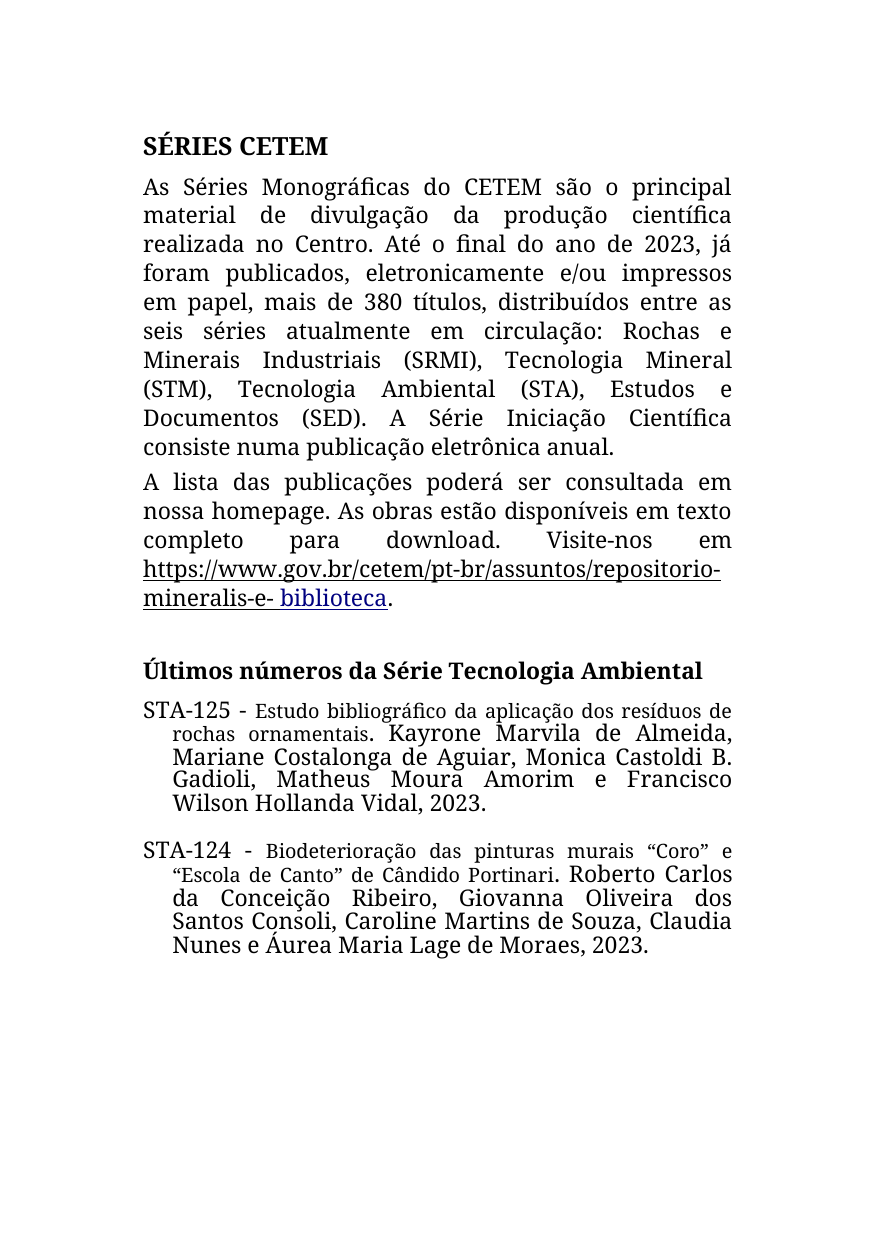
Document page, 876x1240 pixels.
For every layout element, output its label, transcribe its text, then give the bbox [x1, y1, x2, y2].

subtitle Últimos números da Série Tecnologia Ambiental [143, 661, 747, 684]
text As Séries Monográficas do CETEM são o principal material de divulgação da produção científica realizada no Centro. Até o final do ano de 2023, já foram publicados, eletronicamente e/ou impressos em papel, mais de 380 títulos, distribuídos entre as seis séries atualmente em circulação: Rochas e Minerais Industriais (SRMI), Tecnologia Mineral (STM), Tecnologia Ambiental (STA), Estudos e Documentos (SED). A Série Iniciação Científica consiste numa publicação eletrônica anual. [143, 172, 733, 461]
subtitle SÉRIES CETEM [143, 136, 747, 161]
text STA-125 - Estudo bibliográfico da aplicação dos resíduos de rochas ornamentais. Kayrone Marvila de Almeida, Mariane Costalonga de Aguiar, Monica Castoldi B. Gadioli, Matheus Moura Amorim e Francisco Wilson Hollanda Vidal, 2023. [143, 701, 733, 816]
text A lista das publicações poderá ser consultada em nossa homepage. As obras estão disponíveis em texto completo para download. Visite-nos em https://www.gov.br/cetem/pt-br/assuntos/repositorio-mineralis-e- biblioteca. [143, 468, 733, 612]
text STA-124 - Biodeterioração das pinturas murais “Coro” e “Escola de Canto” de Cândido Portinari. Roberto Carlos da Conceição Ribeiro, Giovanna Oliveira dos Santos Consoli, Caroline Martins de Souza, Claudia Nunes e Áurea Maria Lage de Moraes, 2023. [143, 840, 733, 958]
